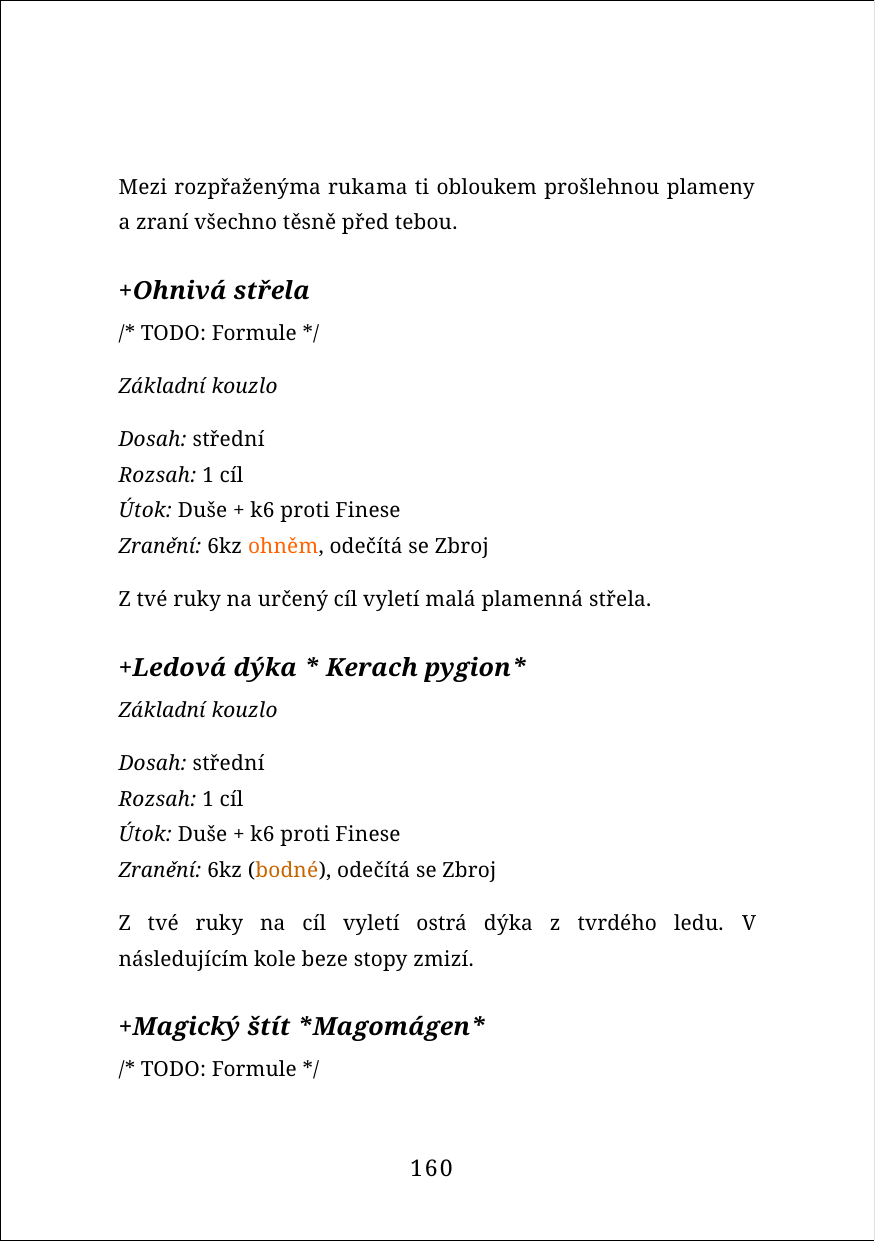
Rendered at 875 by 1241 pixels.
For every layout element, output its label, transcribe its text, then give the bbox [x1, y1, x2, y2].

text Z tvé ruky na cíl vyletí ostrá dýka z tvrdého ledu. V následujícím kole beze stopy zmizí. [118, 908, 756, 972]
text /* TODO: Formule */ [118, 318, 756, 347]
subtitle +Ohnivá střela [118, 272, 756, 306]
text Mezi rozpřaženýma rukama ti obloukem prošlehnou plameny a zraní všechno těsně před tebou. [118, 172, 756, 236]
subtitle +Magický štít *Magomágen* [118, 1009, 756, 1043]
text Dosah: střední Rozsah: 1 cíl Útok: Duše + k6 proti Finese Zranění: 6kz (bodné), odečítá se Zbroj [118, 748, 756, 883]
subtitle +Ledová dýka * Kerach pygion* [118, 649, 756, 683]
text /* TODO: Formule */ [118, 1054, 756, 1083]
text Základní kouzlo [118, 371, 756, 400]
text Z tvé ruky na určený cíl vyletí malá plamenná střela. [118, 584, 756, 613]
text Základní kouzlo [118, 695, 756, 724]
text Dosah: střední Rozsah: 1 cíl Útok: Duše + k6 proti Finese Zranění: 6kz ohněm, odečítá se Zbroj [118, 424, 756, 559]
